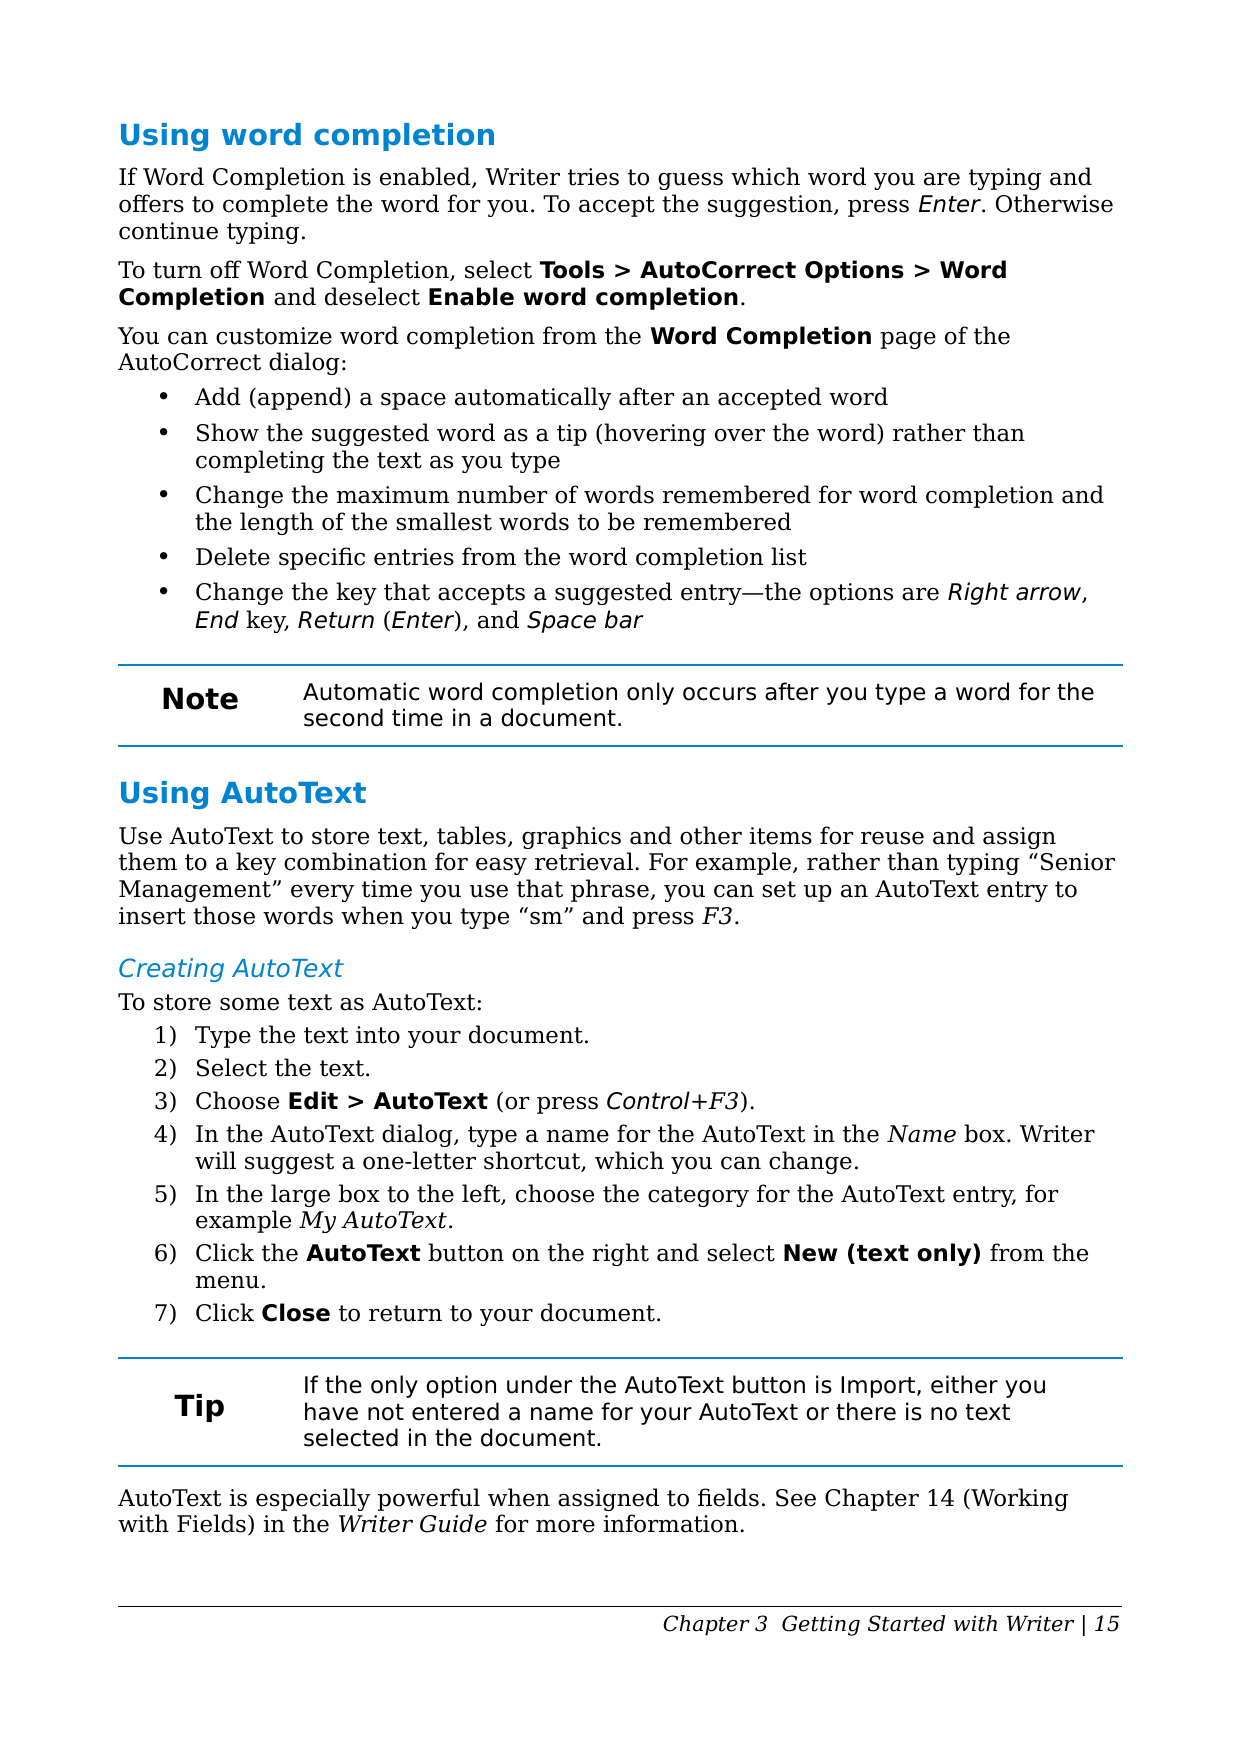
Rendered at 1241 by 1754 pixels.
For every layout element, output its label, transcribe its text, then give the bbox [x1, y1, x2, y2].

list You can customize word completion from the Word Completion page of the AutoCorrect dialog: [118, 323, 1122, 376]
list Change the key that accepts a suggested entry—the options are Right arrow, End key, Return (Enter), and Space bar [156, 578, 1122, 633]
subtitle Creating AutoText [118, 954, 1122, 983]
list Type the text into your document. [177, 1023, 1122, 1049]
table_header Note [118, 666, 281, 745]
list Click Close to return to your document. [177, 1300, 1122, 1327]
list Choose Edit > AutoText (or press Control+F3). [177, 1088, 1122, 1115]
subtitle Using word completion [118, 118, 1122, 152]
text AutoText is especially powerful when assigned to fields. See Chapter 14 (Working with Fields) in the Writer Guide for more information. [118, 1485, 1122, 1538]
list In the large box to the left, choose the category for the AutoText entry, for example My AutoText. [177, 1181, 1122, 1234]
list To store some text as AutoText: [118, 989, 1122, 1016]
text If Word Completion is enabled, Writer tries to guess which word you are typing and offers to complete the word for you. To accept the suggestion, press Enter. Otherwise continue typing. [118, 164, 1122, 244]
text Use AutoText to store text, tables, graphics and other items for reuse and assign them to a key combination for easy retrieval. For example, rather than typing “Senior Management” every time you use that phrase, you can set up an AutoText entry to insert those words when you type “sm” and press F3. [118, 823, 1122, 929]
subtitle Using AutoText [118, 777, 1122, 811]
list Select the text. [177, 1056, 1122, 1082]
text To turn off Word Completion, select Tools > AutoCorrect Options > Word Completion and deselect Enable word completion. [118, 257, 1122, 310]
list Show the suggested word as a tip (hovering over the word) rather than completing the text as you type [156, 418, 1122, 474]
list Click the AutoText button on the right and select New (text only) from the menu. [177, 1241, 1122, 1294]
list In the AutoText dialog, type a name for the AutoText in the Name box. Writer will suggest a one-letter shortcut, which you can change. [177, 1121, 1122, 1175]
list Change the maximum number of words remembered for word completion and the length of the smallest words to be remembered [156, 480, 1122, 536]
table_header If the only option under the AutoText button is Import, either you have not entered a name for your AutoText or there is no text selected in the document. [281, 1359, 1122, 1465]
list Add (append) a space automatically after an accepted word [156, 383, 1122, 412]
table_header Tip [118, 1359, 281, 1465]
table_header Automatic word completion only occurs after you type a word for the second time in a document. [281, 666, 1122, 745]
list Delete specific entries from the word completion list [156, 542, 1122, 571]
